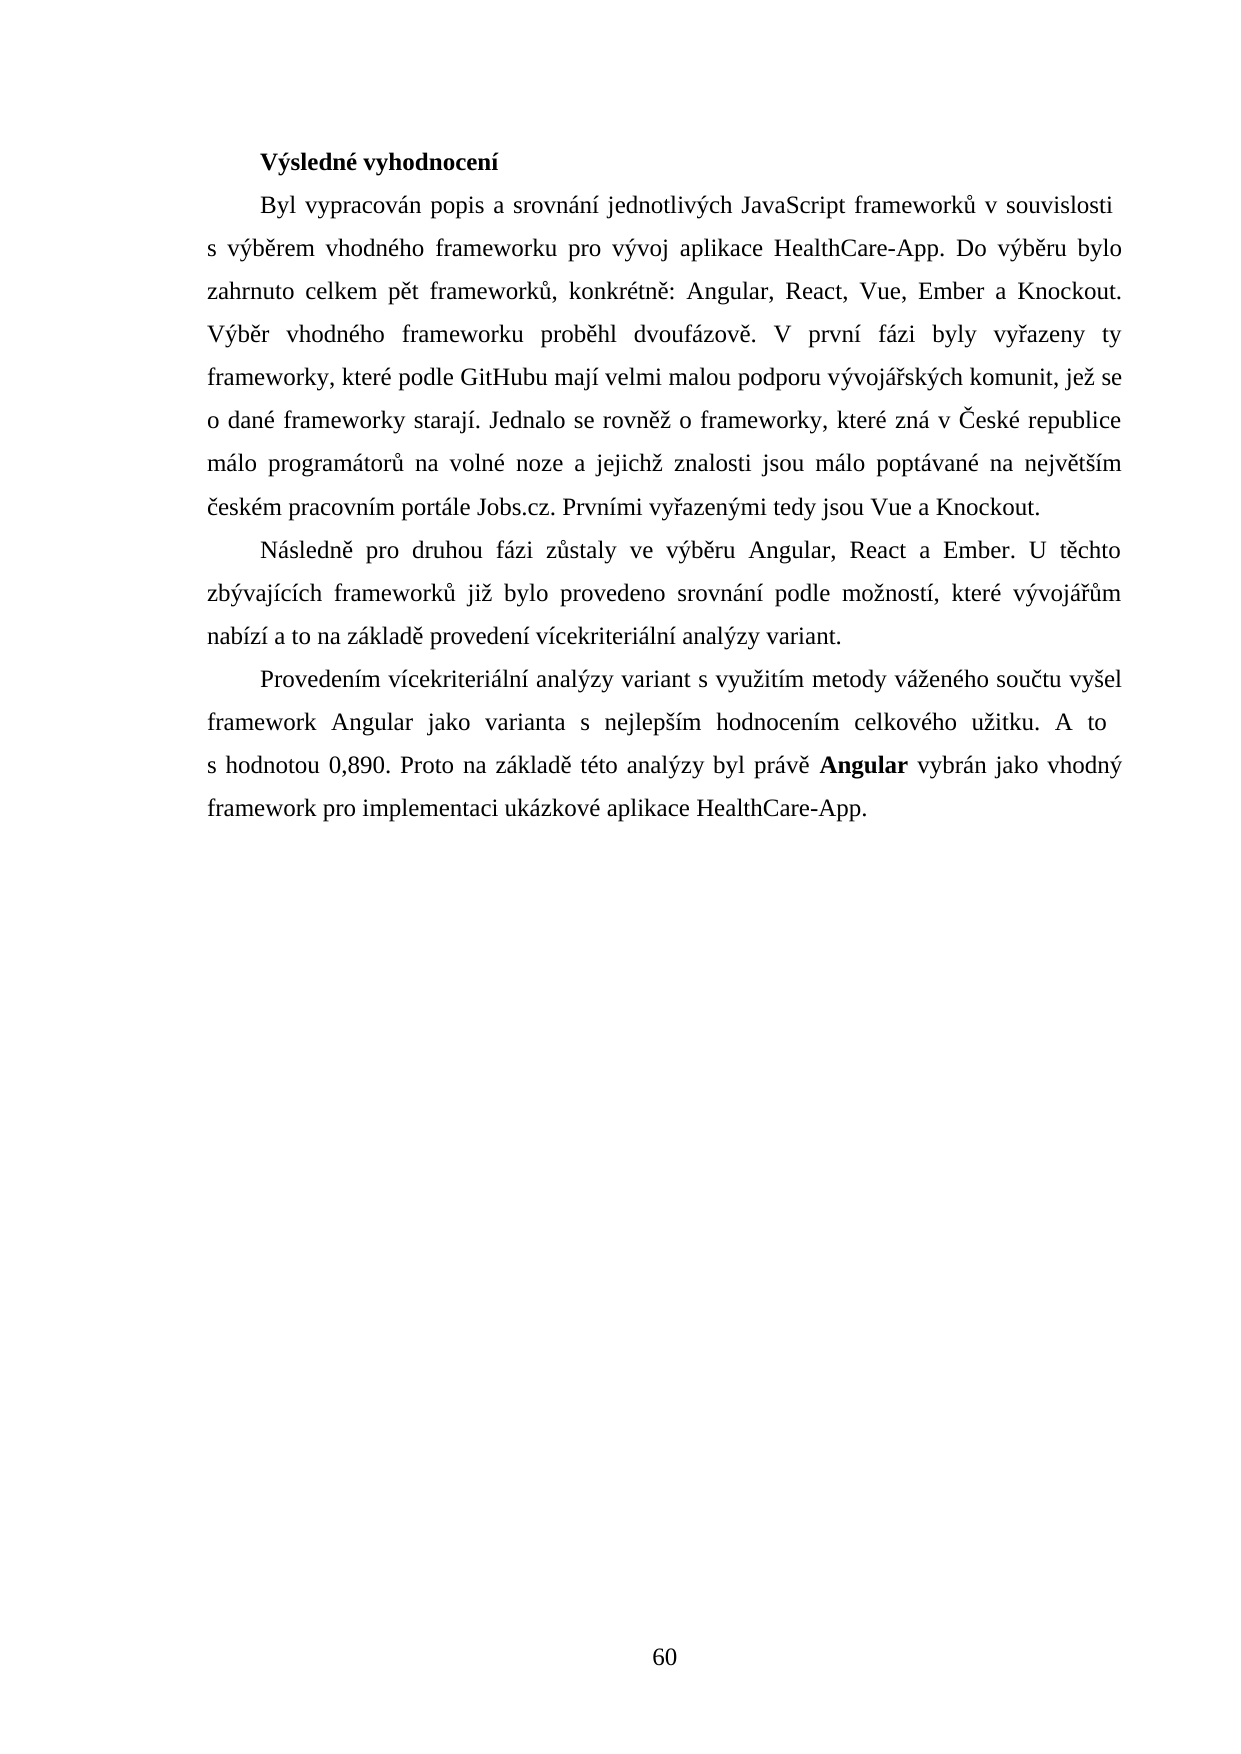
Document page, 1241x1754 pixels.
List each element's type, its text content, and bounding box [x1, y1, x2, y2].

text Provedením vícekriteriální analýzy variant s využitím metody váženého součtu vyšel framework Angular jako varianta s nejlepším hodnocením celkového užitku. A to s hodnotou 0,890. Proto na základě této analýzy byl právě Angular vybrán jako vhodný framework pro implementaci ukázkové aplikace HealthCare-App. [207, 664, 1122, 822]
text Výsledné vyhodnocení [207, 147, 1122, 175]
text Byl vypracován popis a srovnání jednotlivých JavaScript frameworků v souvislosti s výběrem vhodného frameworku pro vývoj aplikace HealthCare-App. Do výběru bylo zahrnuto celkem pět frameworků, konkrétně: Angular, React, Vue, Ember a Knockout. Výběr vhodného frameworku proběhl dvoufázově. V první fázi byly vyřazeny ty frameworky, které podle GitHubu mají velmi malou podporu vývojářských komunit, jež se o dané frameworky starají. Jednalo se rovněž o frameworky, které zná v České republice málo programátorů na volné noze a jejichž znalosti jsou málo poptávané na největším českém pracovním portále Jobs.cz. Prvními vyřazenými tedy jsou Vue a Knockout. [207, 190, 1122, 520]
text Následně pro druhou fázi zůstaly ve výběru Angular, React a Ember. U těchto zbývajících frameworků již bylo provedeno srovnání podle možností, které vývojářům nabízí a to na základě provedení vícekriteriální analýzy variant. [207, 535, 1122, 650]
